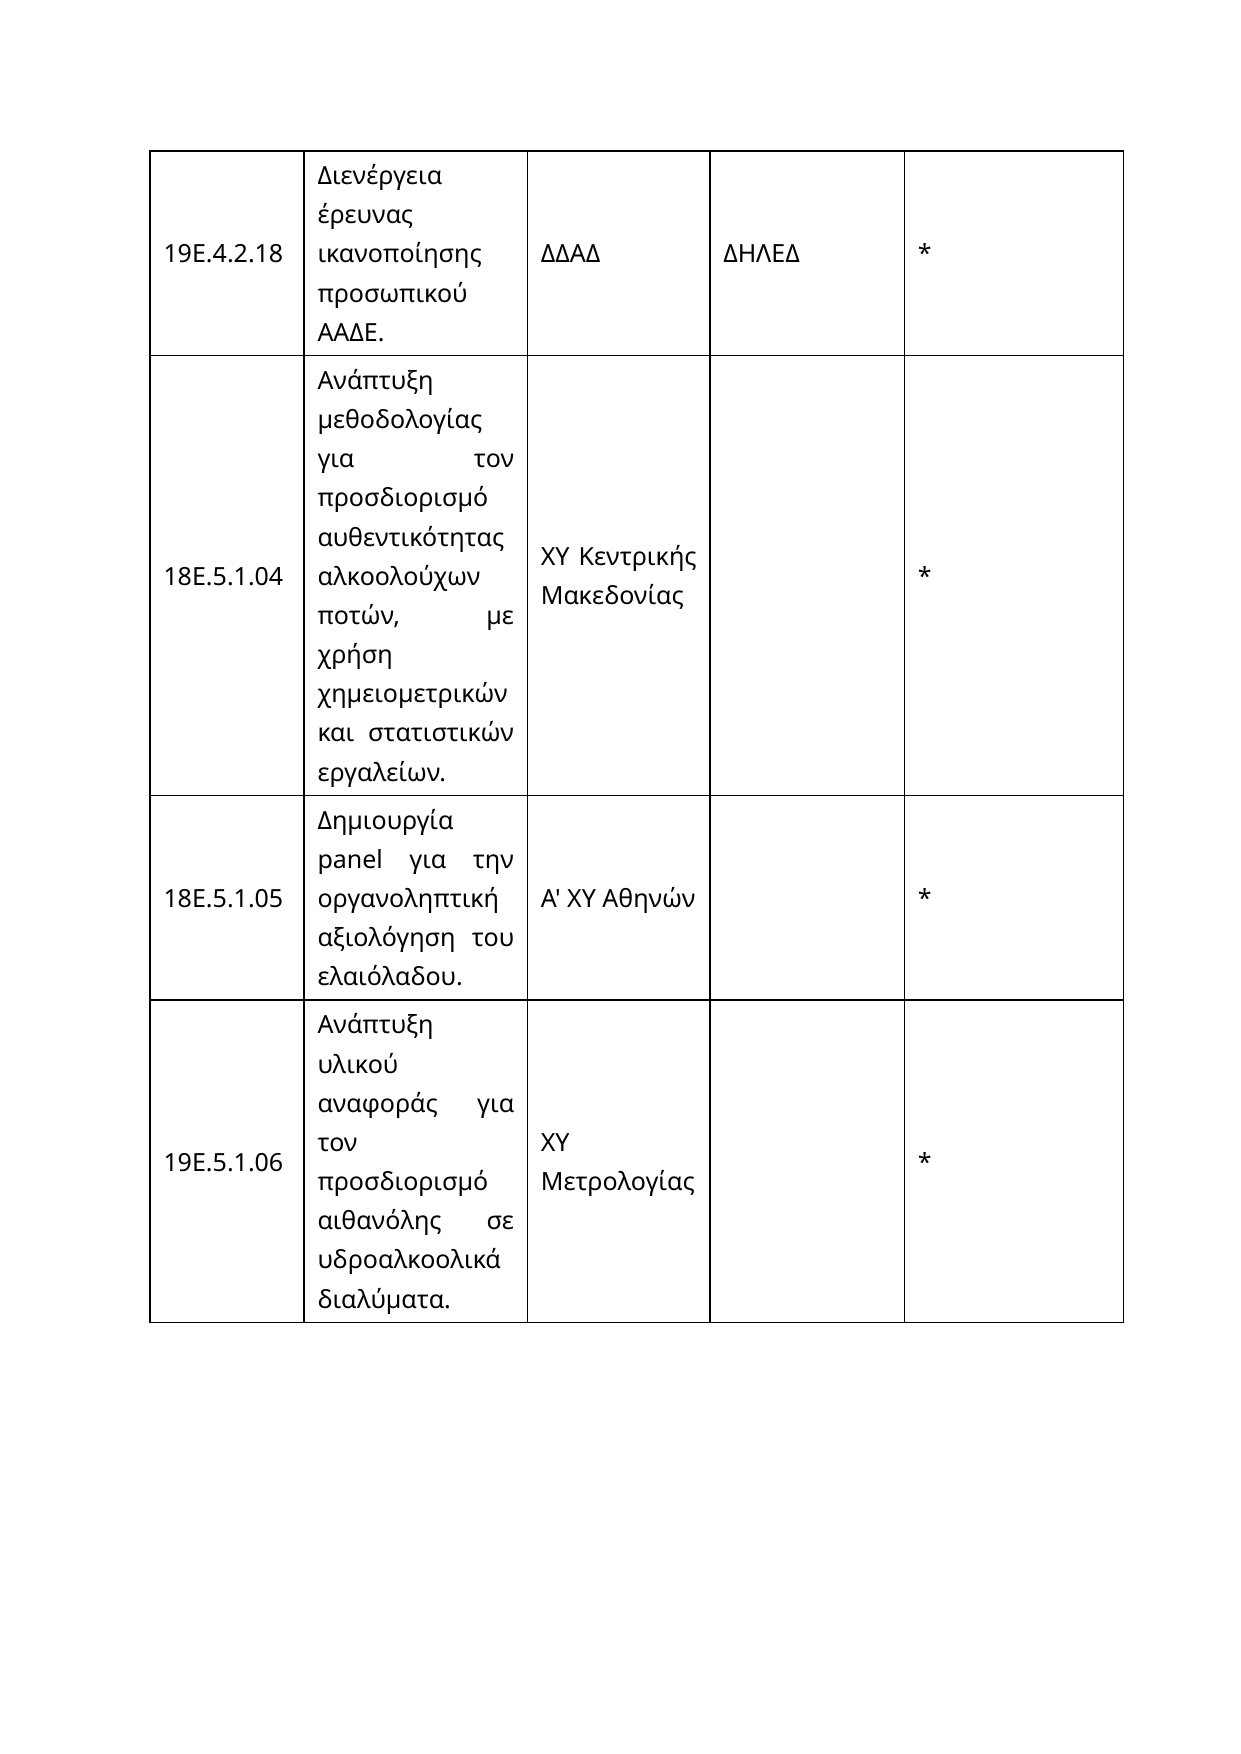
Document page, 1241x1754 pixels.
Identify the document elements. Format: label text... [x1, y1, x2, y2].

table_cell ΧΥ Μετρολογίας [528, 1001, 709, 1322]
table_cell * [905, 796, 1123, 999]
table_cell ΧΥ Κεντρικής Μακεδονίας [528, 356, 709, 794]
table_cell 19Ε.5.1.06 [151, 1001, 303, 1322]
table_cell 19Ε.4.2.18 [151, 152, 303, 355]
table_cell * [905, 356, 1123, 794]
table_cell Ανάπτυξη υλικού αναφοράς για τον προσδιορισμό αιθανόλης σε υδροαλκοολικά διαλύματα. [305, 1001, 527, 1322]
table_cell * [905, 152, 1123, 355]
table_cell ΔΗΛΕΔ [711, 152, 904, 355]
table_cell * [905, 1001, 1123, 1322]
table_cell [711, 356, 904, 794]
table_cell Δημιουργία panel για την οργανοληπτική αξιολόγηση του ελαιόλαδου. [305, 796, 527, 999]
table_cell ΔΔΑΔ [528, 152, 709, 355]
table_cell 18Ε.5.1.04 [151, 356, 303, 794]
table_cell Α' ΧΥ Αθηνών [528, 796, 709, 999]
table_cell Ανάπτυξη μεθοδολογίας για τον προσδιορισμό αυθεντικότητας αλκοολούχων ποτών, με χρήση χημειομετρικών και στατιστικών εργαλείων. [305, 356, 527, 794]
table_cell 18Ε.5.1.05 [151, 796, 303, 999]
table_cell [711, 1001, 904, 1322]
table_cell [711, 796, 904, 999]
table_cell Διενέργεια έρευνας ικανοποίησης προσωπικού ΑΑΔΕ. [305, 152, 527, 355]
